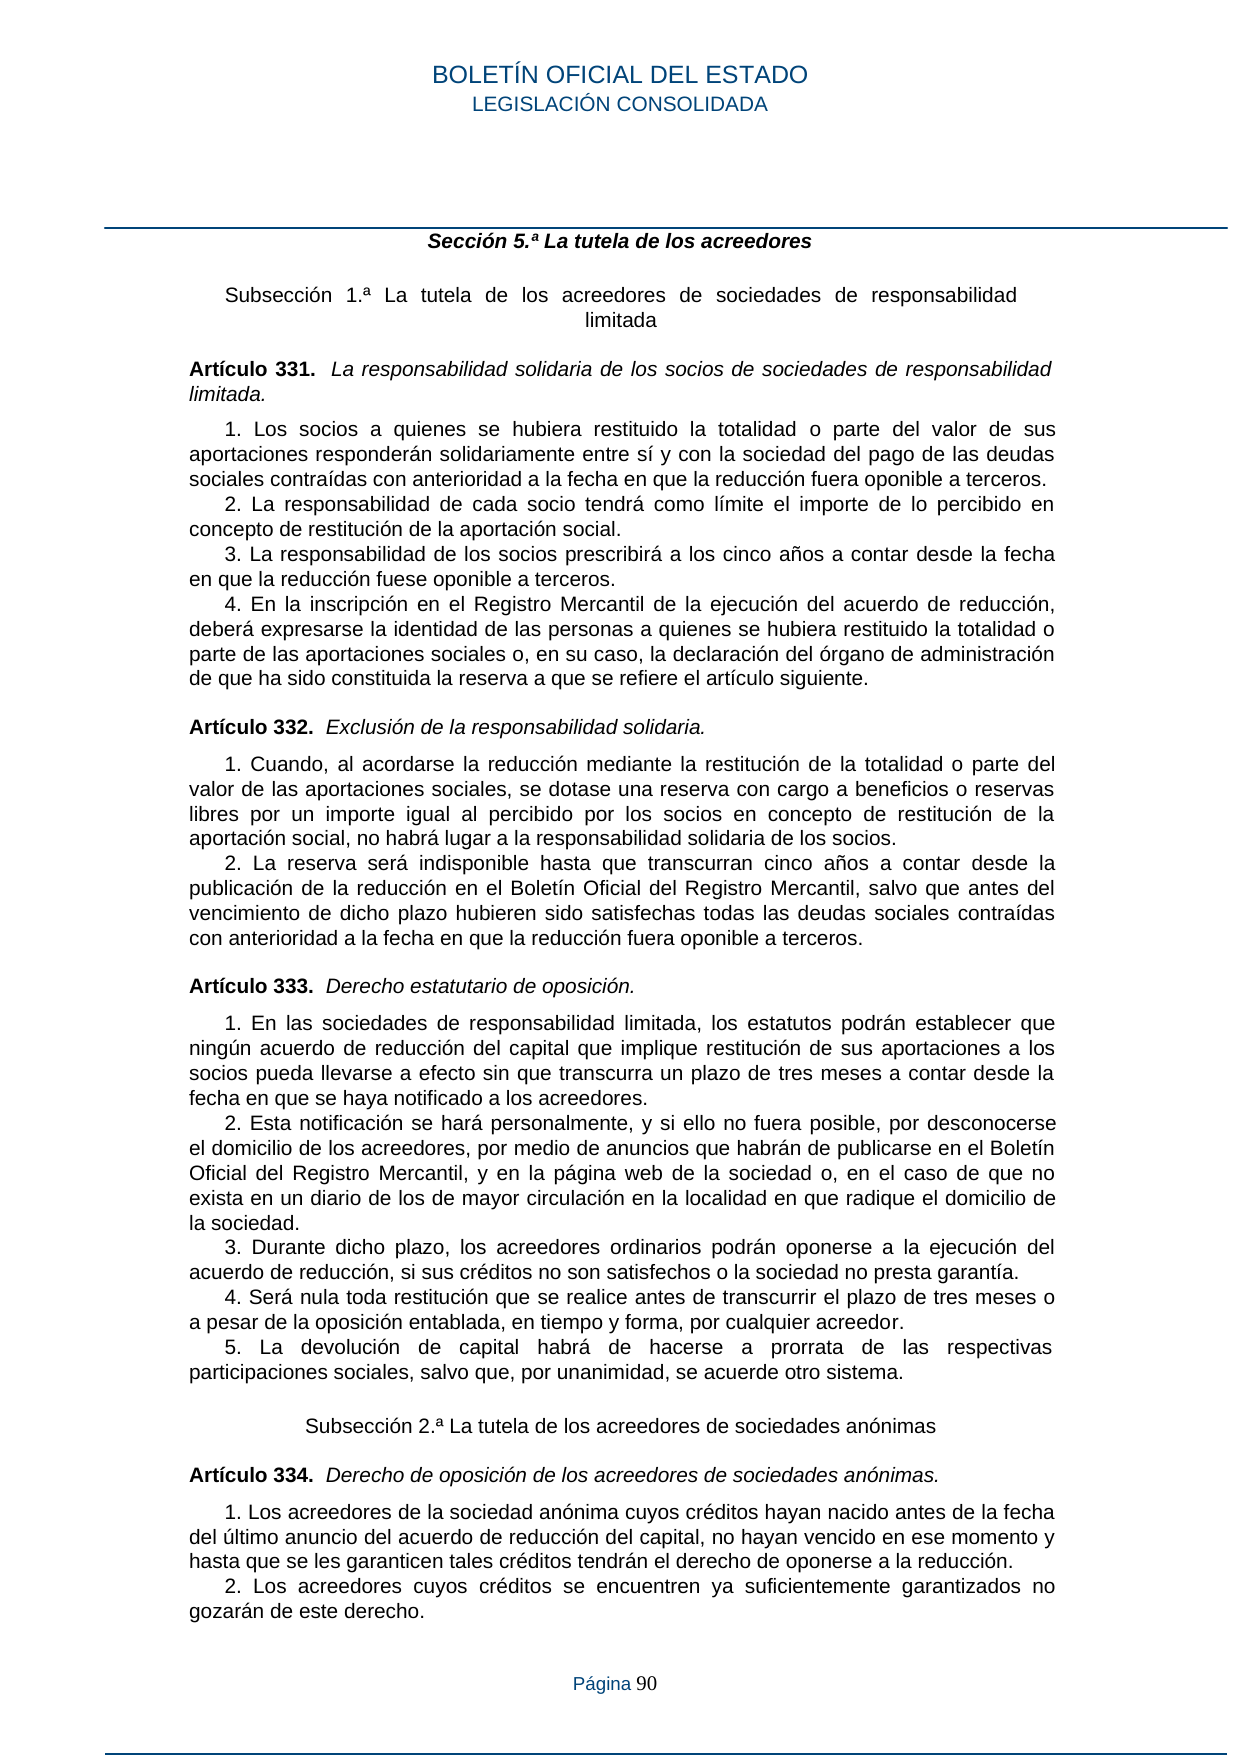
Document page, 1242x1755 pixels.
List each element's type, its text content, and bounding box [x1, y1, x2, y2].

text 5. La devolución de capital habrá de hacerse a prorrata de las respectivas participaciones sociales, salvo que, por unanimidad, se acuerde otro sistema. [189, 1335, 1056, 1384]
text 2. Los acreedores cuyos créditos se encuentren ya suficientemente garantizados no gozarán de este derecho. [189, 1574, 1056, 1623]
text 3. La responsabilidad de los socios prescribirá a los cinco años a contar desde la fecha en que la reducción fuese oponible a terceros. [189, 542, 1056, 591]
text 1. Los socios a quienes se hubiera restituido la totalidad o parte del valor de sus aportaciones responderán solidariamente entre sí y con la sociedad del pago de las deudas sociales contraídas con anterioridad a la fecha en que la reducción fuera oponible a terceros. [189, 417, 1056, 491]
text Artículo 334. Derecho de oposición de los acreedores de sociedades anónimas. [189, 1463, 1196, 1487]
text Sección 5.ª La tutela de los acreedores [424, 229, 818, 253]
text 1. Cuando, al acordarse la reducción mediante la restitución de la totalidad o parte del valor de las aportaciones sociales, se dotase una reserva con cargo a beneficios o reservas libres por un importe igual al percibido por los socios en concepto de restitución de la aportación social, no habrá lugar a la responsabilidad solidaria de los socios. [189, 752, 1056, 850]
text Subsección 1.ª La tutela de los acreedores de sociedades de responsabilidad limitada [223, 283, 1019, 332]
text 4. En la inscripción en el Registro Mercantil de la ejecución del acuerdo de reducción, deberá expresarse la identidad de las personas a quienes se hubiera restituido la totalidad o parte de las aportaciones sociales o, en su caso, la declaración del órgano de administración de que ha sido constituida la reserva a que se refiere el artículo siguiente. [189, 592, 1056, 690]
text Artículo 333. Derecho estatutario de oposición. [189, 974, 1196, 998]
text 1. Los acreedores de la sociedad anónima cuyos créditos hayan nacido antes de la fecha del último anuncio del acuerdo de reducción del capital, no hayan vencido en ese momento y hasta que se les garanticen tales créditos tendrán el derecho de oponerse a la reducción. [189, 1499, 1056, 1573]
text 1. En las sociedades de responsabilidad limitada, los estatutos podrán establecer que ningún acuerdo de reducción del capital que implique restitución de sus aportaciones a los socios pueda llevarse a efecto sin que transcurra un plazo de tres meses a contar desde la fecha en que se haya notificado a los acreedores. [189, 1011, 1056, 1110]
text 2. La responsabilidad de cada socio tendrá como límite el importe de lo percibido en concepto de restitución de la aportación social. [189, 492, 1056, 541]
text Subsección 2.ª La tutela de los acreedores de sociedades anónimas [300, 1414, 941, 1438]
text 2. La reserva será indisponible hasta que transcurran cinco años a contar desde la publicación de la reducción en el Boletín Oficial del Registro Mercantil, salvo que antes del vencimiento de dicho plazo hubieren sido satisfechas todas las deudas sociales contraídas con anterioridad a la fecha en que la reducción fuera oponible a terceros. [189, 851, 1056, 950]
text 4. Será nula toda restitución que se realice antes de transcurrir el plazo de tres meses o a pesar de la oposición entablada, en tiempo y forma, por cualquier acreedor. [189, 1285, 1056, 1334]
text [424, 205, 818, 227]
text Artículo 332. Exclusión de la responsabilidad solidaria. [189, 715, 1196, 739]
text 2. Esta notificación se hará personalmente, y si ello no fuera posible, por desconocerse el domicilio de los acreedores, por medio de anuncios que habrán de publicarse en el Boletín Oficial del Registro Mercantil, y en la página web de la sociedad o, en el caso de que no exista en un diario de los de mayor circulación en la localidad en que radique el domicilio de la sociedad. [189, 1111, 1056, 1234]
text 3. Durante dicho plazo, los acreedores ordinarios podrán oponerse a la ejecución del acuerdo de reducción, si sus créditos no son satisfechos o la sociedad no presta garantía. [189, 1235, 1056, 1284]
text Artículo 331. La responsabilidad solidaria de los socios de sociedades de responsabilidad limitada. [189, 357, 1056, 406]
